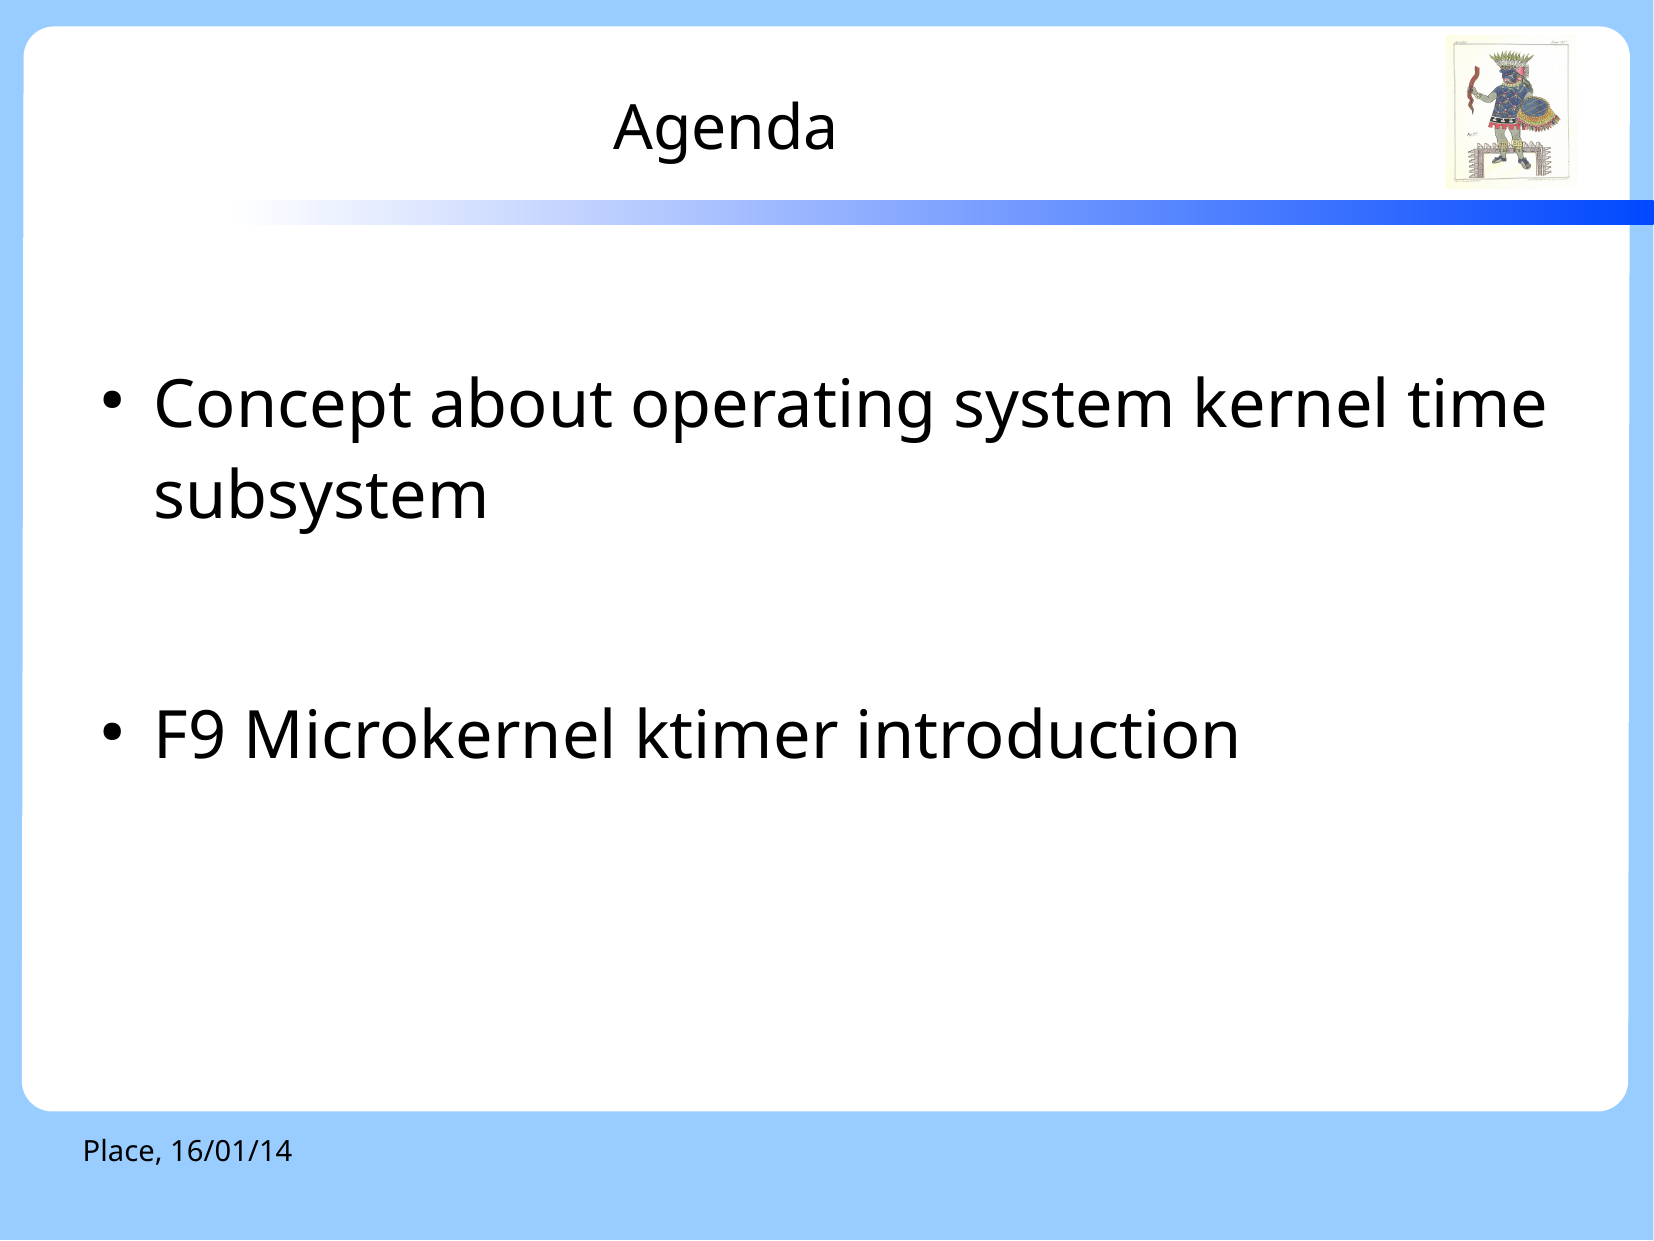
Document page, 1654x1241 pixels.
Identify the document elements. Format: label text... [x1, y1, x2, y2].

title Agenda [82, 49, 1371, 201]
list Concept about operating system kernel time subsystem F9 Microkernel ktimer introduction [82, 236, 1571, 1055]
picture [1446, 35, 1577, 189]
